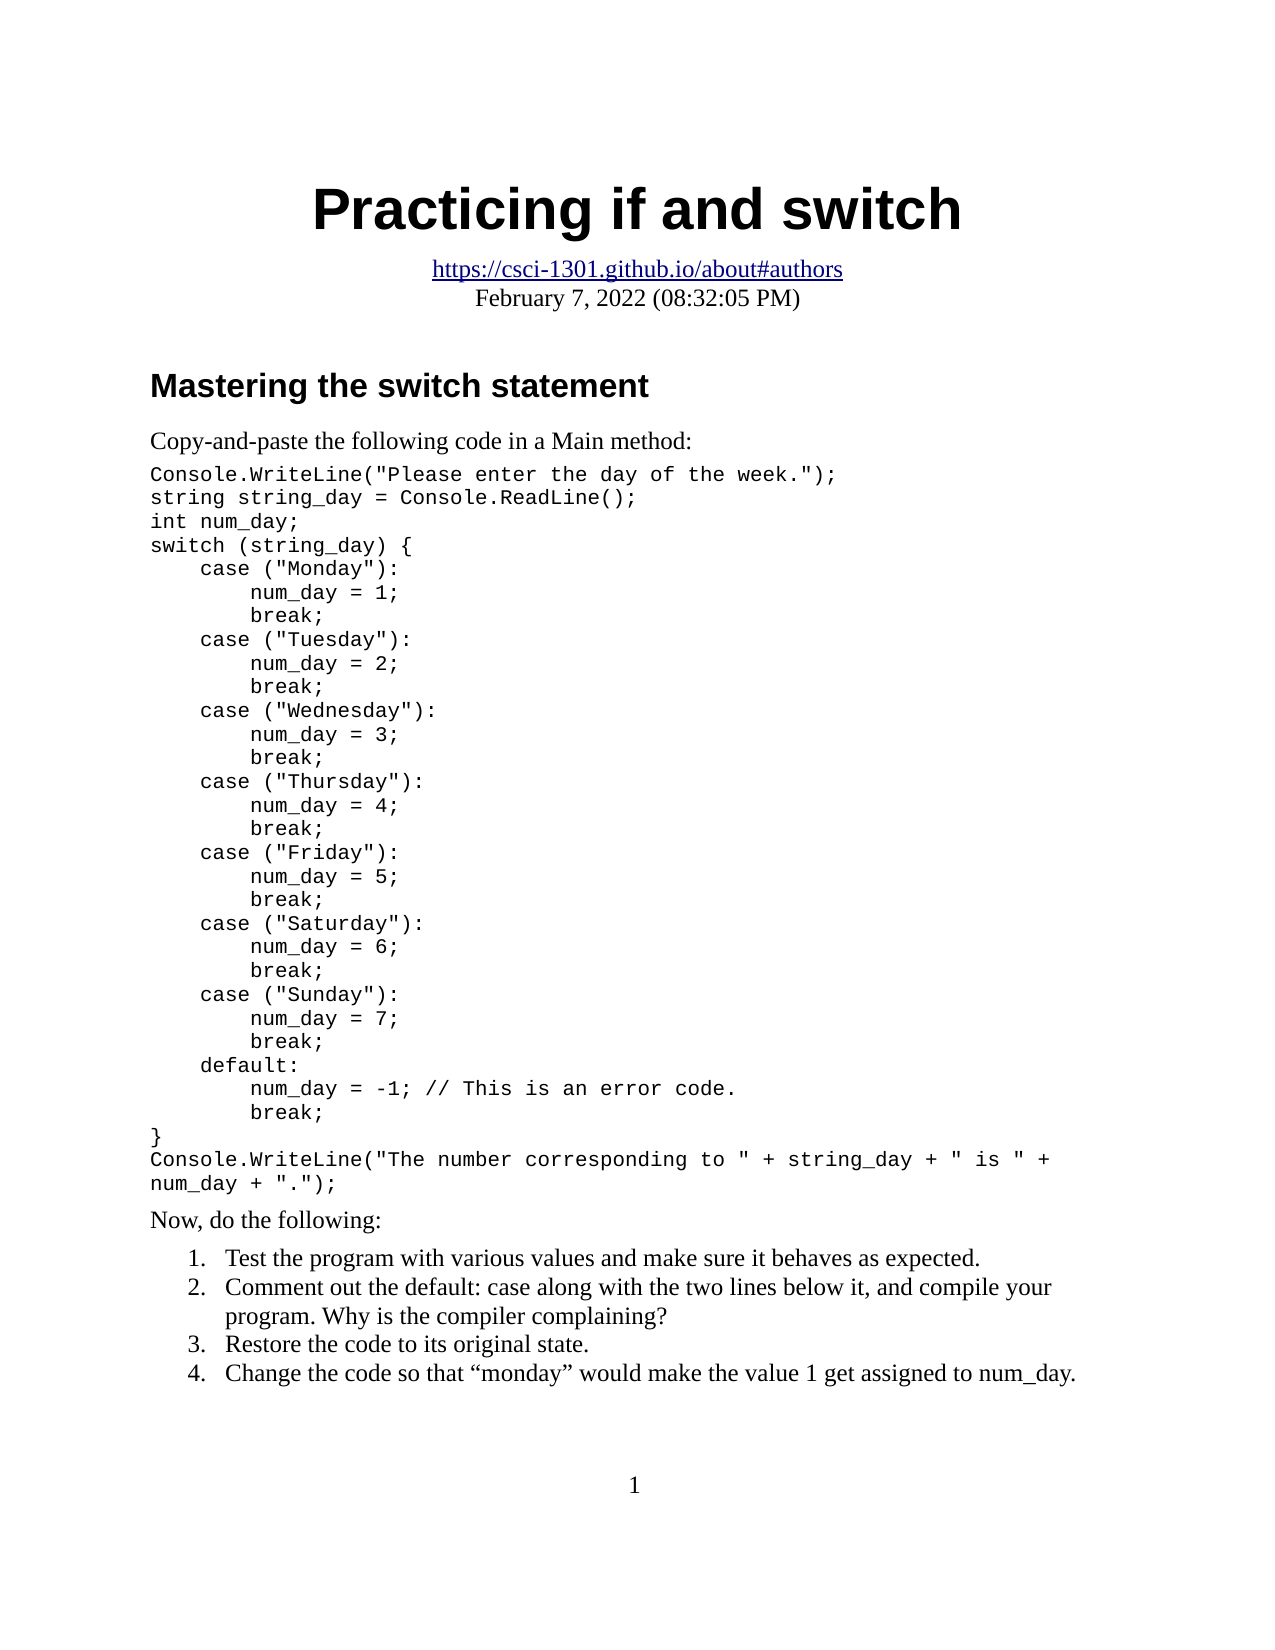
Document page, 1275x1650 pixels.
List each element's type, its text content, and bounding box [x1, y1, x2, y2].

text int num_day; [150, 511, 1125, 534]
text num_day = 6; [150, 937, 1125, 960]
subtitle Mastering the switch statement [150, 366, 1125, 404]
text break; [150, 1031, 1125, 1055]
text switch (string_day) { [150, 534, 1125, 558]
text num_day = 3; [150, 724, 1125, 747]
text https://csci-1301.github.io/about#authors [150, 254, 1125, 283]
text break; [150, 1102, 1125, 1126]
text case ("Monday"): [150, 558, 1125, 582]
text num_day = 1; [150, 582, 1125, 606]
text February 7, 2022 (08:32:05 PM) [150, 283, 1125, 312]
text Console.WriteLine("Please enter the day of the week."); [150, 464, 1125, 487]
text Copy-and-paste the following code in a Main method: [150, 426, 1125, 455]
text default: [150, 1055, 1125, 1078]
text num_day = 2; [150, 653, 1125, 676]
list Comment out the default: case along with the two lines below it, and compile your program. Why is the compiler complaining? [187, 1272, 1125, 1329]
text case ("Tuesday"): [150, 629, 1125, 653]
text num_day = -1; // This is an error code. [150, 1078, 1125, 1102]
title Practicing if and switch [150, 175, 1125, 242]
text Now, do the following: [150, 1206, 1125, 1234]
text break; [150, 889, 1125, 913]
text break; [150, 606, 1125, 629]
text case ("Sunday"): [150, 984, 1125, 1007]
list Restore the code to its original state. [187, 1329, 1125, 1358]
text case ("Thursday"): [150, 771, 1125, 795]
text break; [150, 818, 1125, 842]
list Test the program with various values and make sure it behaves as expected. [187, 1243, 1125, 1272]
text break; [150, 960, 1125, 984]
text num_day = 4; [150, 795, 1125, 818]
text case ("Friday"): [150, 842, 1125, 866]
text } [150, 1126, 1125, 1149]
list Change the code so that “monday” would make the value 1 get assigned to num_day. [187, 1358, 1125, 1387]
text string string_day = Console.ReadLine(); [150, 487, 1125, 511]
text case ("Saturday"): [150, 913, 1125, 937]
text break; [150, 676, 1125, 700]
text case ("Wednesday"): [150, 700, 1125, 724]
text Console.WriteLine("The number corresponding to " + string_day + " is " + num_day + "."); [150, 1149, 1125, 1197]
text num_day = 5; [150, 866, 1125, 889]
text break; [150, 747, 1125, 771]
text num_day = 7; [150, 1007, 1125, 1031]
